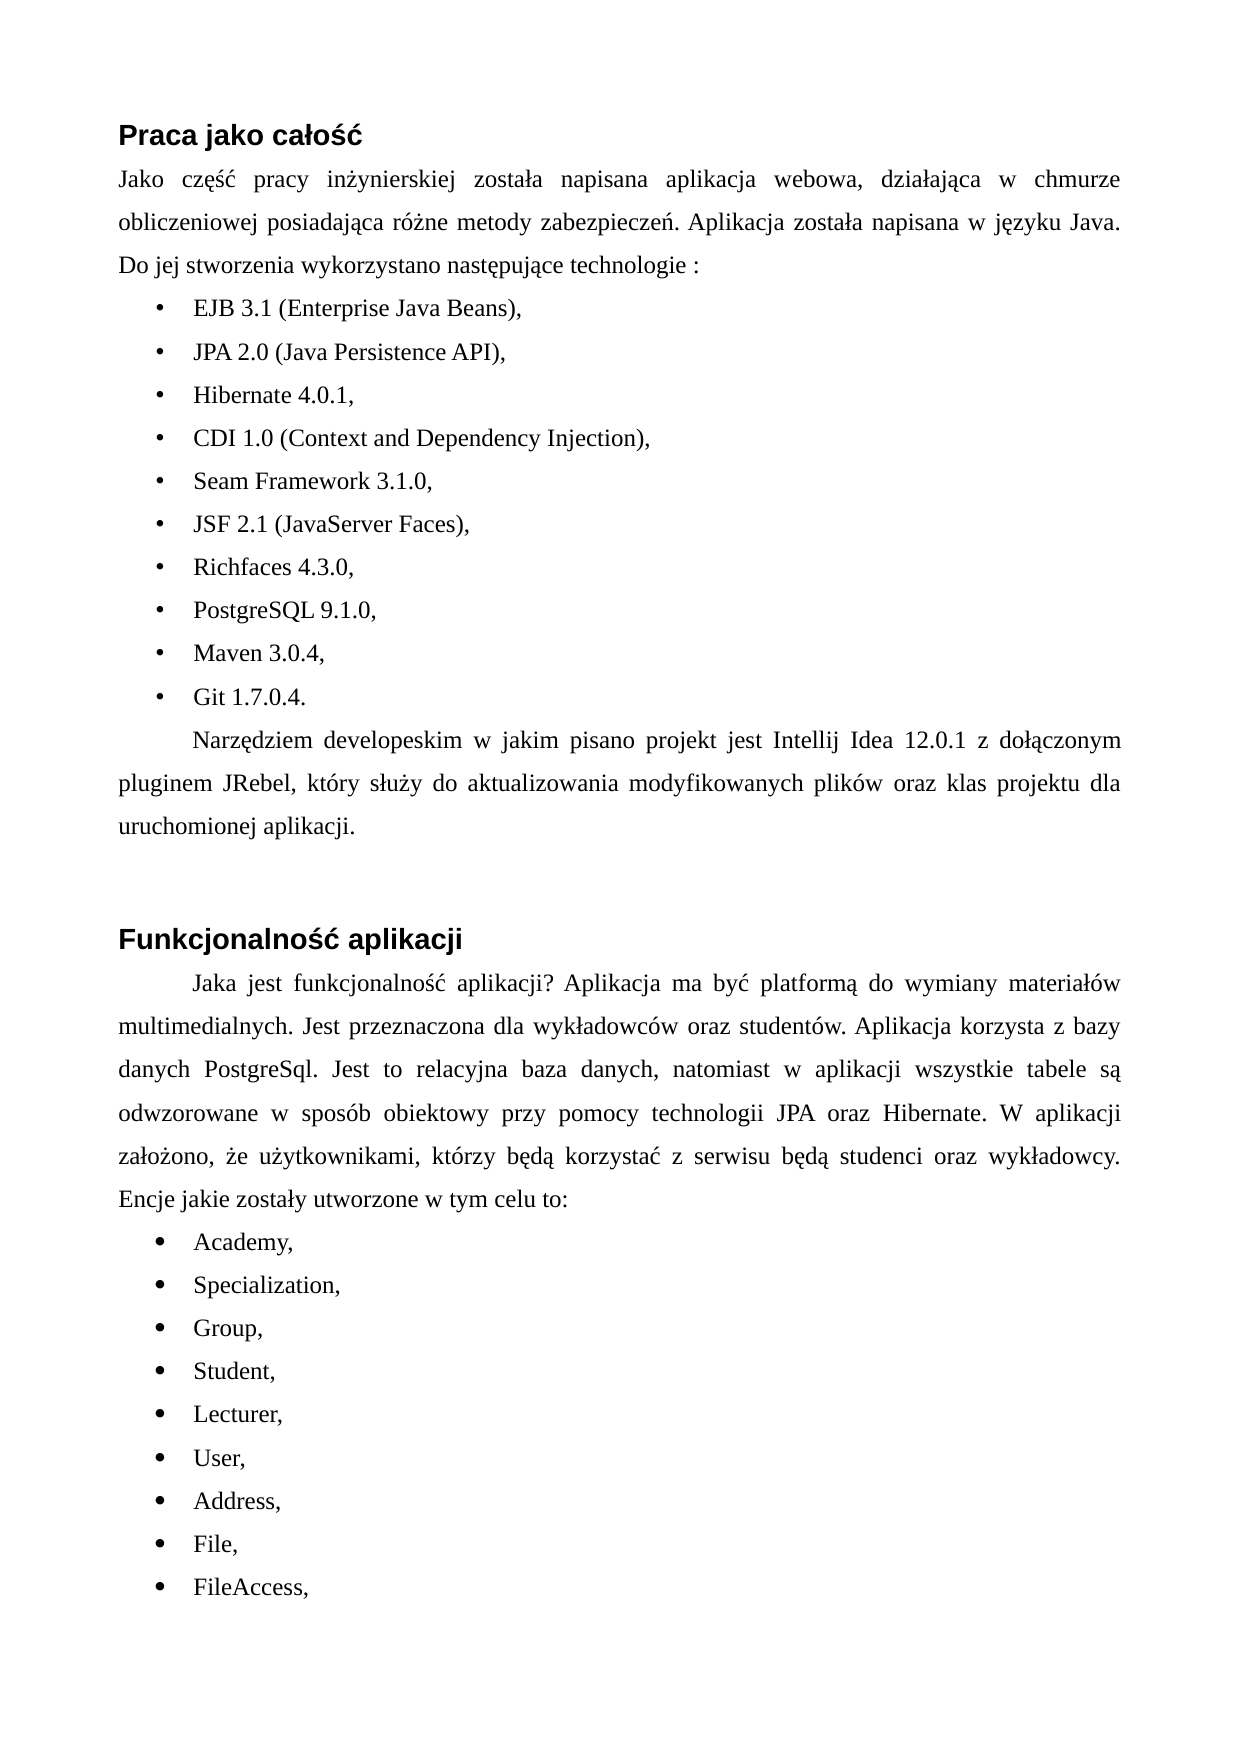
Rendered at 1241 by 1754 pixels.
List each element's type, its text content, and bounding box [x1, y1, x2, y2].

list JSF 2.1 (JavaServer Faces), [156, 509, 1122, 538]
text Jako część pracy inżynierskiej została napisana aplikacja webowa, działająca w chmurze obliczeniowej posiadająca różne metody zabezpieczeń. Aplikacja została napisana w języku Java. Do jej stworzenia wykorzystano następujące technologie : [118, 164, 1122, 279]
subtitle Praca jako całość [118, 118, 1122, 152]
text Narzędziem developeskim w jakim pisano projekt jest Intellij Idea 12.0.1 z dołączonym pluginem JRebel, który służy do aktualizowania modyfikowanych plików oraz klas projektu dla uruchomionej aplikacji. [118, 725, 1122, 840]
list Group, [156, 1313, 1122, 1342]
list CDI 1.0 (Context and Dependency Injection), [156, 423, 1122, 452]
list Git 1.7.0.4. [156, 682, 1122, 710]
list Lecturer, [156, 1399, 1122, 1428]
list File, [156, 1529, 1122, 1558]
list Hibernate 4.0.1, [156, 380, 1122, 408]
list EJB 3.1 (Enterprise Java Beans), [156, 293, 1122, 322]
text Jaka jest funkcjonalność aplikacji? Aplikacja ma być platformą do wymiany materiałów multimedialnych. Jest przeznaczona dla wykładowców oraz studentów. Aplikacja korzysta z bazy danych PostgreSql. Jest to relacyjna baza danych, natomiast w aplikacji wszystkie tabele są odwzorowane w sposób obiektowy przy pomocy technologii JPA oraz Hibernate. W aplikacji założono, że użytkownikami, którzy będą korzystać z serwisu będą studenci oraz wykładowcy. Encje jakie zostały utworzone w tym celu to: [118, 968, 1122, 1213]
list Student, [156, 1356, 1122, 1385]
subtitle Funkcjonalność aplikacji [118, 922, 1122, 956]
list User, [156, 1443, 1122, 1471]
list JPA 2.0 (Java Persistence API), [156, 337, 1122, 365]
list PostgreSQL 9.1.0, [156, 595, 1122, 624]
list Seam Framework 3.1.0, [156, 466, 1122, 495]
list Richfaces 4.3.0, [156, 552, 1122, 581]
list FileAccess, [156, 1572, 1122, 1601]
list Address, [156, 1486, 1122, 1514]
list Specialization, [156, 1270, 1122, 1299]
list Maven 3.0.4, [156, 638, 1122, 667]
list Academy, [156, 1227, 1122, 1256]
